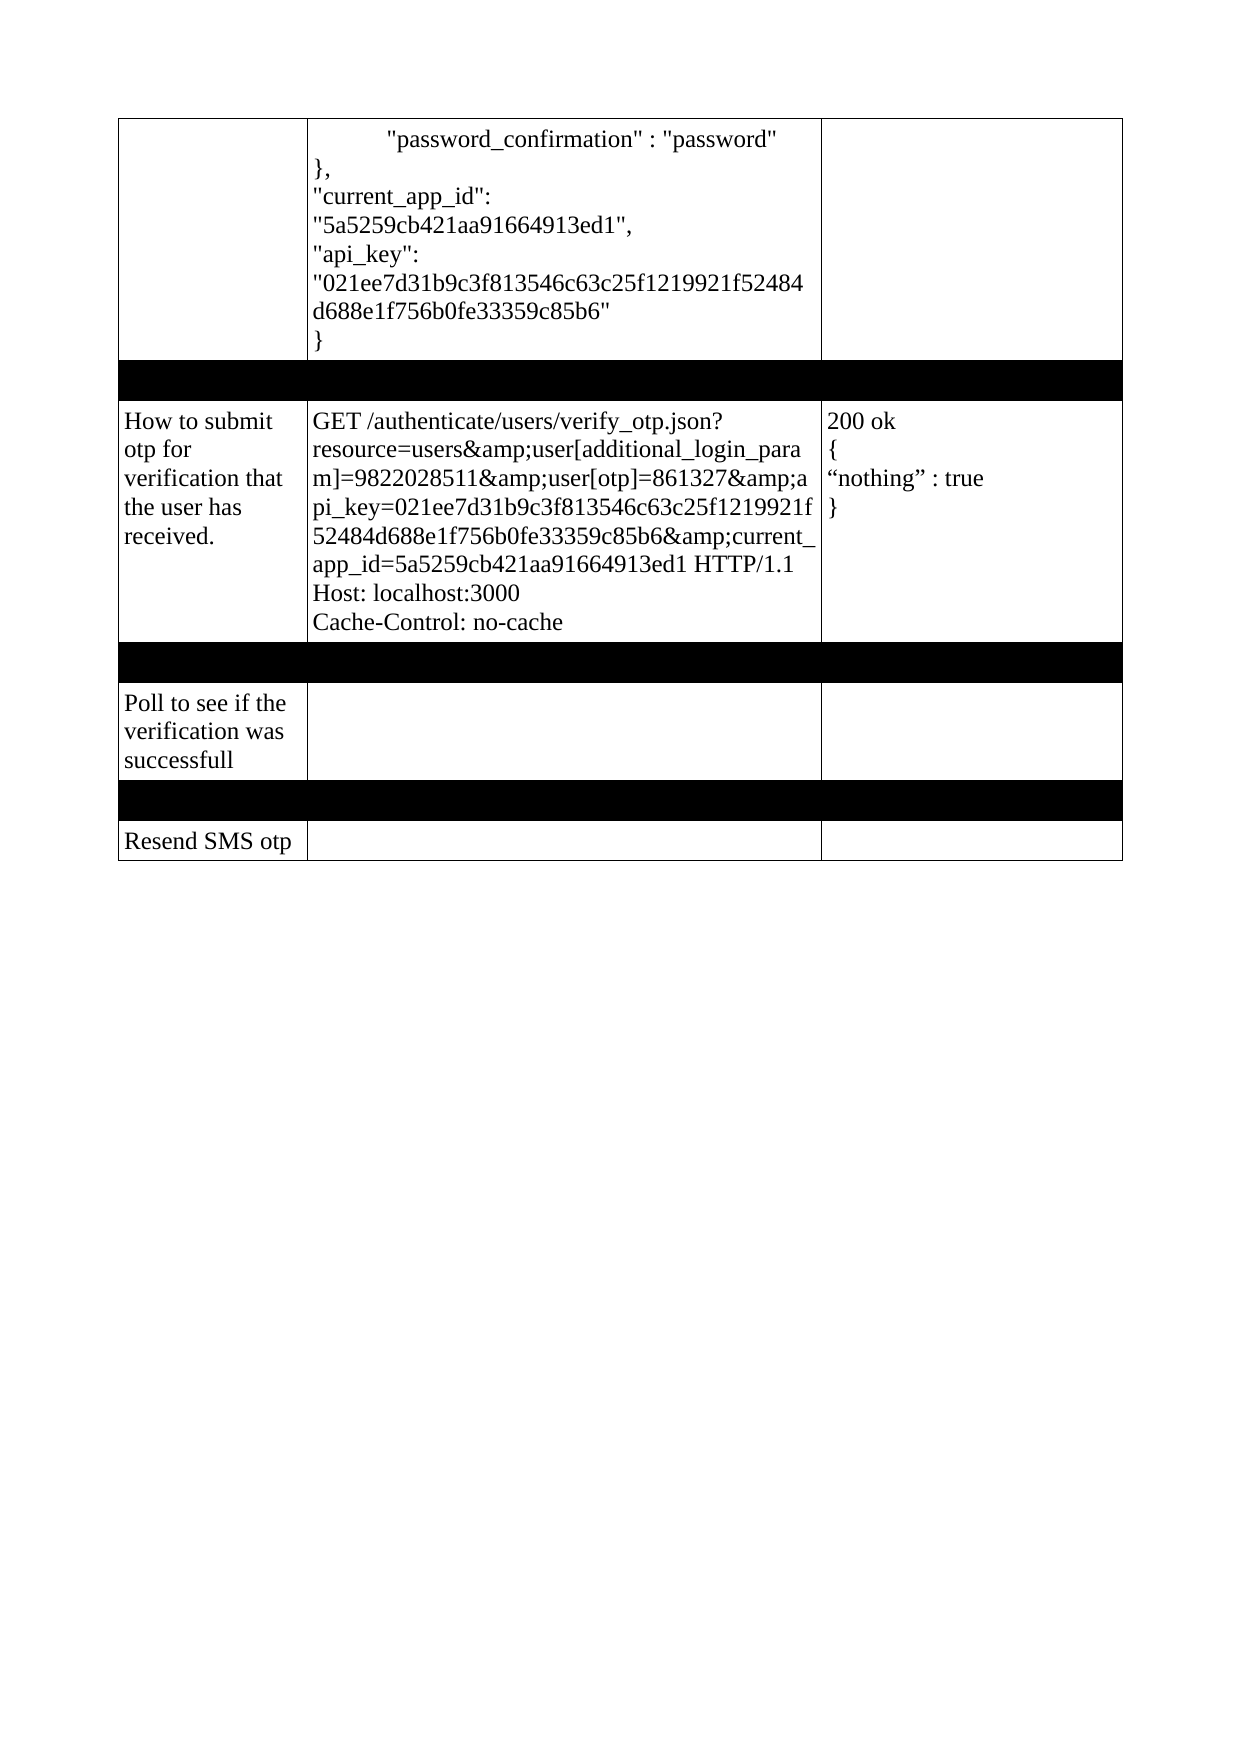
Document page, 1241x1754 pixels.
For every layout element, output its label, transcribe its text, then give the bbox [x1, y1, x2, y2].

table_cell [308, 643, 821, 682]
table_cell [822, 361, 1122, 400]
table_cell [822, 683, 1122, 780]
table_cell [822, 643, 1122, 682]
table_cell [119, 781, 307, 820]
table_cell [308, 683, 821, 780]
table_cell [822, 119, 1122, 360]
table_cell [119, 361, 307, 400]
table_cell How to submit otp for verification that the user has received. [119, 401, 307, 642]
table_cell [822, 781, 1122, 820]
table_cell Resend SMS otp [119, 821, 307, 860]
table_cell [308, 361, 821, 400]
table_cell "password_confirmation" : "password" }, "current_app_id": "5a5259cb421aa91664913ed1", "api_key": "021ee7d31b9c3f813546c63c25f1219921f52484d688e1f756b0fe33359c85b6" } [308, 119, 821, 360]
table_cell [119, 119, 307, 360]
table_cell [308, 781, 821, 820]
table_cell 200 ok { “nothing” : true } [822, 401, 1122, 642]
table_cell [822, 821, 1122, 860]
table_cell [308, 821, 821, 860]
table_cell Poll to see if the verification was successfull [119, 683, 307, 780]
table_cell GET /authenticate/users/verify_otp.json?resource=users&amp;user[additional_login_param]=9822028511&amp;user[otp]=861327&amp;api_key=021ee7d31b9c3f813546c63c25f1219921f52484d688e1f756b0fe33359c85b6&amp;current_app_id=5a5259cb421aa91664913ed1 HTTP/1.1 Host: localhost:3000 Cache-Control: no-cache [308, 401, 821, 642]
table_cell [119, 643, 307, 682]
